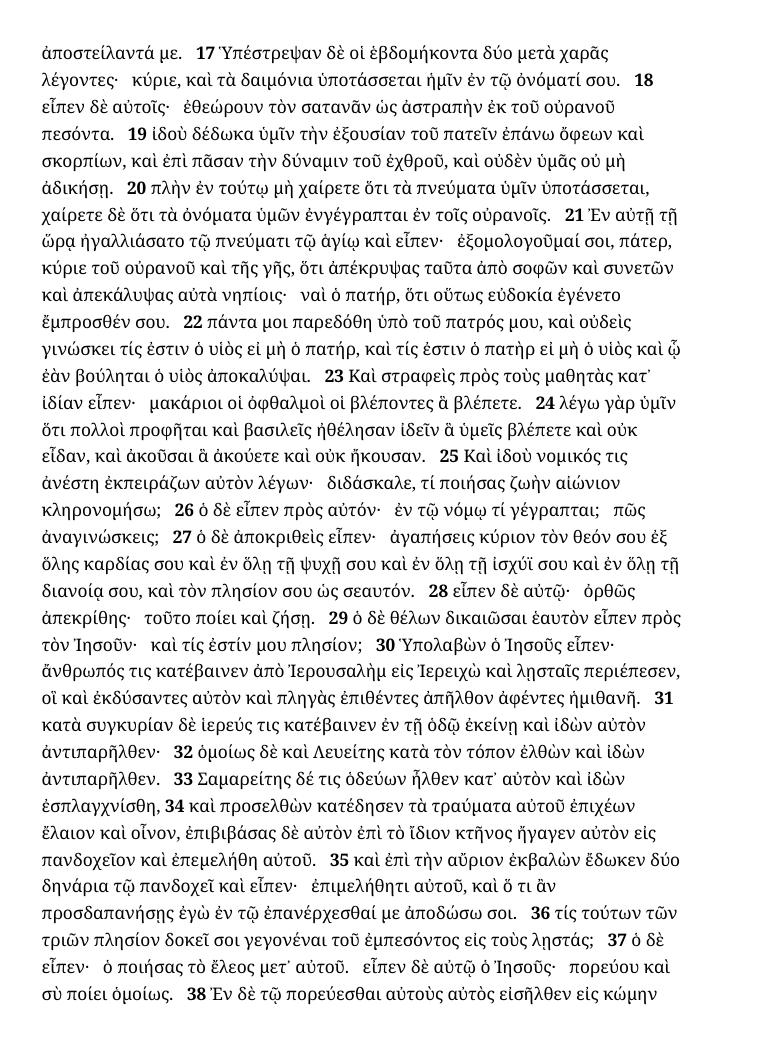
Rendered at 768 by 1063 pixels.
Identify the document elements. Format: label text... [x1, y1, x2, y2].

text ἀποστείλαντά με. 17 Ὑπέστρεψαν δὲ οἱ ἑβδομήκοντα δύο μετὰ χαρᾶς λέγοντες· κύριε, καὶ τὰ δαιμόνια ὑποτάσσεται ἡμῖν ἐν τῷ ὀνόματί σου. 18 εἶπεν δὲ αὐτοῖς· ἐθεώρουν τὸν σατανᾶν ὡς ἀστραπὴν ἐκ τοῦ οὐρανοῦ πεσόντα. 19 ἰδοὺ δέδωκα ὑμῖν τὴν ἐξουσίαν τοῦ πατεῖν ἐπάνω ὄφεων καὶ σκορπίων, καὶ ἐπὶ πᾶσαν τὴν δύναμιν τοῦ ἐχθροῦ, καὶ οὐδὲν ὑμᾶς οὐ μὴ ἀδικήσῃ. 20 πλὴν ἐν τούτῳ μὴ χαίρετε ὅτι τὰ πνεύματα ὑμῖν ὑποτάσσεται, χαίρετε δὲ ὅτι τὰ ὀνόματα ὑμῶν ἐνγέγραπται ἐν τοῖς οὐρανοῖς. 21 Ἐν αὐτῇ τῇ ὥρᾳ ἠγαλλιάσατο τῷ πνεύματι τῷ ἁγίῳ καὶ εἶπεν· ἐξομολογοῦμαί σοι, πάτερ, κύριε τοῦ οὐρανοῦ καὶ τῆς γῆς, ὅτι ἀπέκρυψας ταῦτα ἀπὸ σοφῶν καὶ συνετῶν καὶ ἀπεκάλυψας αὐτὰ νηπίοις· ναὶ ὁ πατήρ, ὅτι οὕτως εὐδοκία ἐγένετο ἔμπροσθέν σου. 22 πάντα μοι παρεδόθη ὑπὸ τοῦ πατρός μου, καὶ οὐδεὶς γινώσκει τίς ἐστιν ὁ υἱὸς εἰ μὴ ὁ πατήρ, καὶ τίς ἐστιν ὁ πατὴρ εἰ μὴ ὁ υἱὸς καὶ ᾧ ἐὰν βούληται ὁ υἱὸς ἀποκαλύψαι. 23 Καὶ στραφεὶς πρὸς τοὺς μαθητὰς κατ᾽ ἰδίαν εἶπεν· μακάριοι οἱ ὀφθαλμοὶ οἱ βλέποντες ἃ βλέπετε. 24 λέγω γὰρ ὑμῖν ὅτι πολλοὶ προφῆται καὶ βασιλεῖς ἠθέλησαν ἰδεῖν ἃ ὑμεῖς βλέπετε καὶ οὐκ εἶδαν, καὶ ἀκοῦσαι ἃ ἀκούετε καὶ οὐκ ἤκουσαν. 25 Καὶ ἰδοὺ νομικός τις ἀνέστη ἐκπειράζων αὐτὸν λέγων· διδάσκαλε, τί ποιήσας ζωὴν αἰώνιον κληρονομήσω; 26 ὁ δὲ εἶπεν πρὸς αὐτόν· ἐν τῷ νόμῳ τί γέγραπται; πῶς ἀναγινώσκεις; 27 ὁ δὲ ἀποκριθεὶς εἶπεν· ἀγαπήσεις κύριον τὸν θεόν σου ἐξ ὅλης καρδίας σου καὶ ἐν ὅλῃ τῇ ψυχῇ σου καὶ ἐν ὅλῃ τῇ ἰσχύϊ σου καὶ ἐν ὅλῃ τῇ διανοίᾳ σου, καὶ τὸν πλησίον σου ὡς σεαυτόν. 28 εἶπεν δὲ αὐτῷ· ὀρθῶς ἀπεκρίθης· τοῦτο ποίει καὶ ζήσῃ. 29 ὁ δὲ θέλων δικαιῶσαι ἑαυτὸν εἶπεν πρὸς τὸν Ἰησοῦν· καὶ τίς ἐστίν μου πλησίον; 30 Ὑπολαβὼν ὁ Ἰησοῦς εἶπεν· ἄνθρωπός τις κατέβαινεν ἀπὸ Ἰερουσαλὴμ εἰς Ἰερειχὼ καὶ λῃσταῖς περιέπεσεν, οἳ καὶ ἐκδύσαντες αὐτὸν καὶ πληγὰς ἐπιθέντες ἀπῆλθον ἀφέντες ἡμιθανῆ. 31 κατὰ συγκυρίαν δὲ ἱερεύς τις κατέβαινεν ἐν τῇ ὁδῷ ἐκείνῃ καὶ ἰδὼν αὐτὸν ἀντιπαρῆλθεν· 32 ὁμοίως δὲ καὶ Λευείτης κατὰ τὸν τόπον ἐλθὼν καὶ ἰδὼν ἀντιπαρῆλθεν. 33 Σαμαρείτης δέ τις ὁδεύων ἦλθεν κατ᾽ αὐτὸν καὶ ἰδὼν ἐσπλαγχνίσθη, 34 καὶ προσελθὼν κατέδησεν τὰ τραύματα αὐτοῦ ἐπιχέων ἔλαιον καὶ οἶνον, ἐπιβιβάσας δὲ αὐτὸν ἐπὶ τὸ ἴδιον κτῆνος ἤγαγεν αὐτὸν εἰς πανδοχεῖον καὶ ἐπεμελήθη αὐτοῦ. 35 καὶ ἐπὶ τὴν αὔριον ἐκβαλὼν ἔδωκεν δύο δηνάρια τῷ πανδοχεῖ καὶ εἶπεν· ἐπιμελήθητι αὐτοῦ, καὶ ὅ τι ἂν προσδαπανήσῃς ἐγὼ ἐν τῷ ἐπανέρχεσθαί με ἀποδώσω σοι. 36 τίς τούτων τῶν τριῶν πλησίον δοκεῖ σοι γεγονέναι τοῦ ἐμπεσόντος εἰς τοὺς λῃστάς; 37 ὁ δὲ εἶπεν· ὁ ποιήσας τὸ ἔλεος μετ᾽ αὐτοῦ. εἶπεν δὲ αὐτῷ ὁ Ἰησοῦς· πορεύου καὶ σὺ ποίει ὁμοίως. 38 Ἐν δὲ τῷ πορεύεσθαι αὐτοὺς αὐτὸς εἰσῆλθεν εἰς κώμην [41, 41, 685, 1005]
